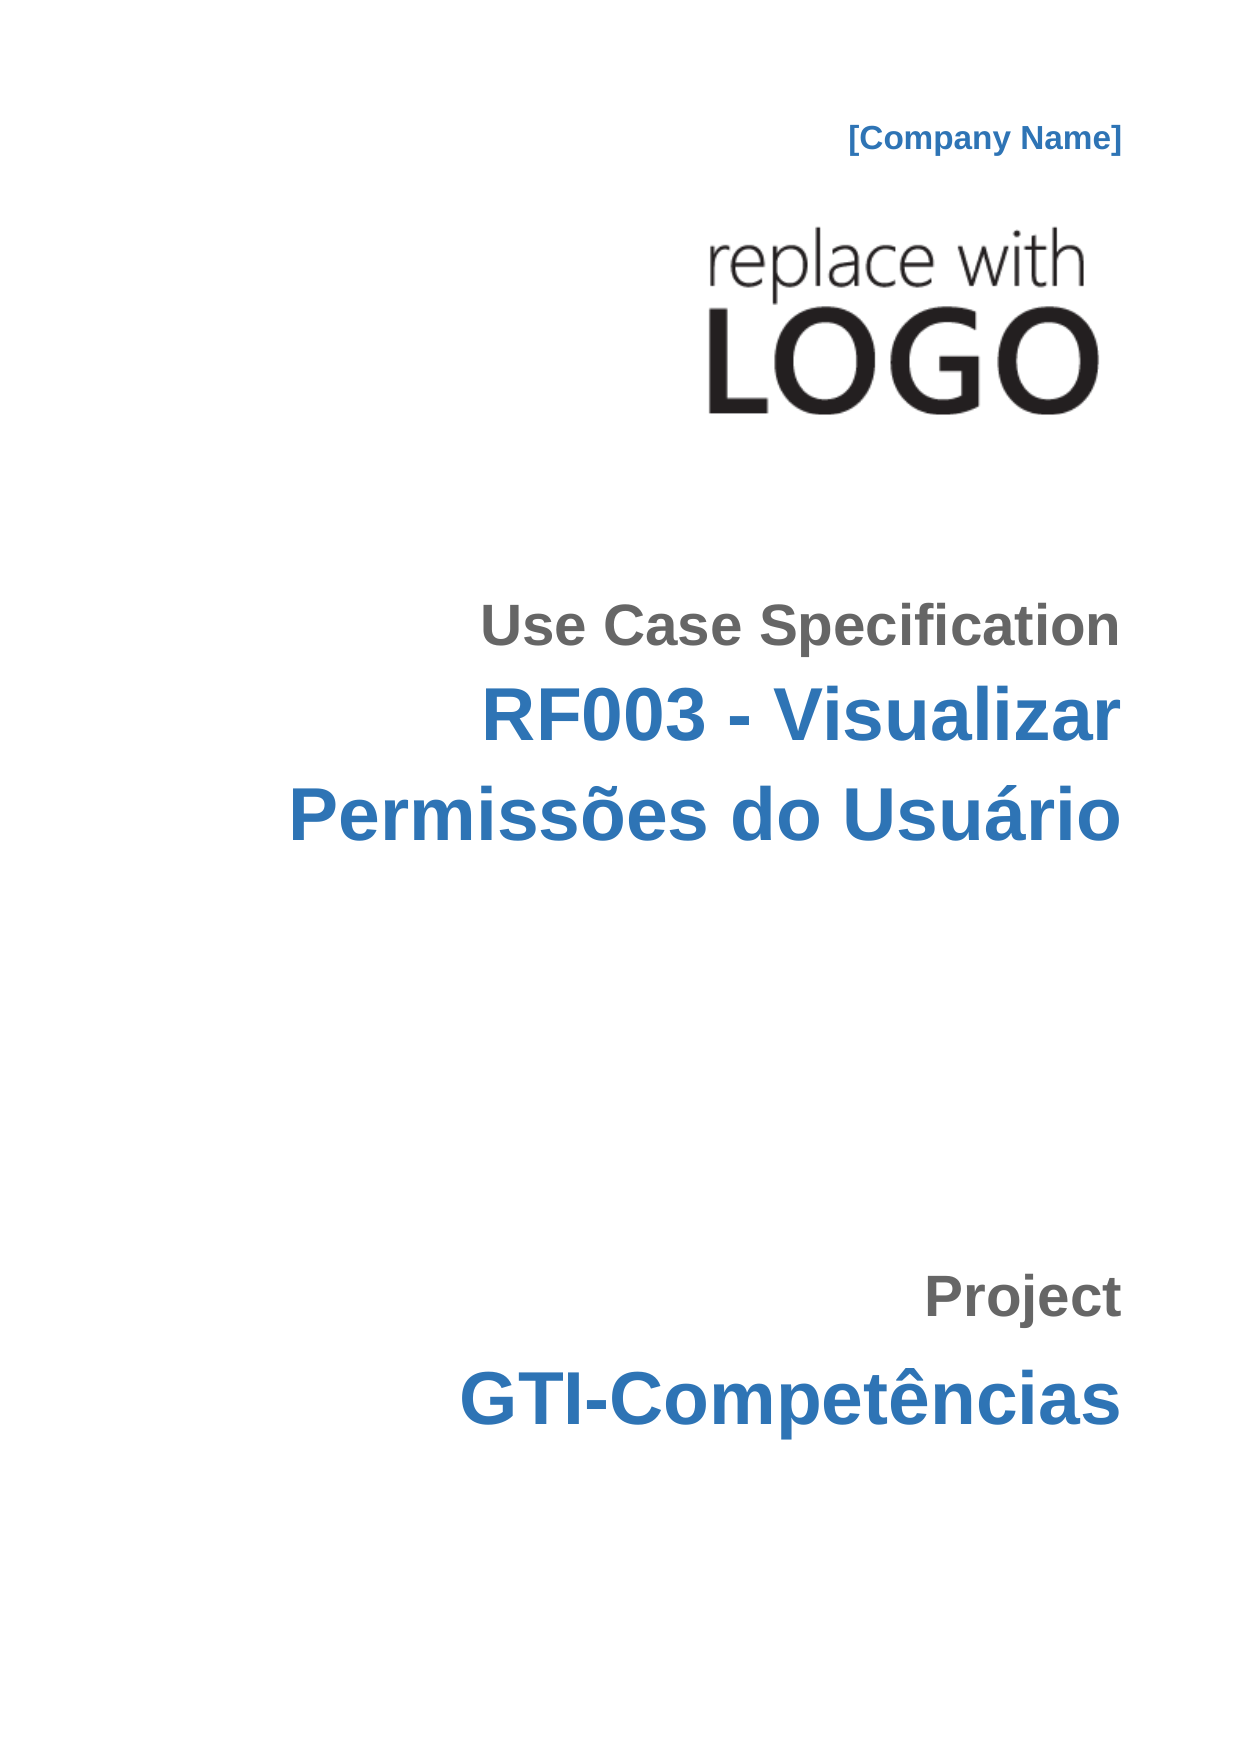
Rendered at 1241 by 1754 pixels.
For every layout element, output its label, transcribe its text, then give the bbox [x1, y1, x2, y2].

title GTI-Competências [118, 1354, 1122, 1440]
title Project [118, 1262, 1122, 1329]
text [Company Name] [118, 118, 1122, 157]
title Use Case Specification [118, 591, 1122, 658]
text RF003 - Visualizar Permissões do Usuário [118, 670, 1122, 856]
picture [687, 206, 1123, 445]
